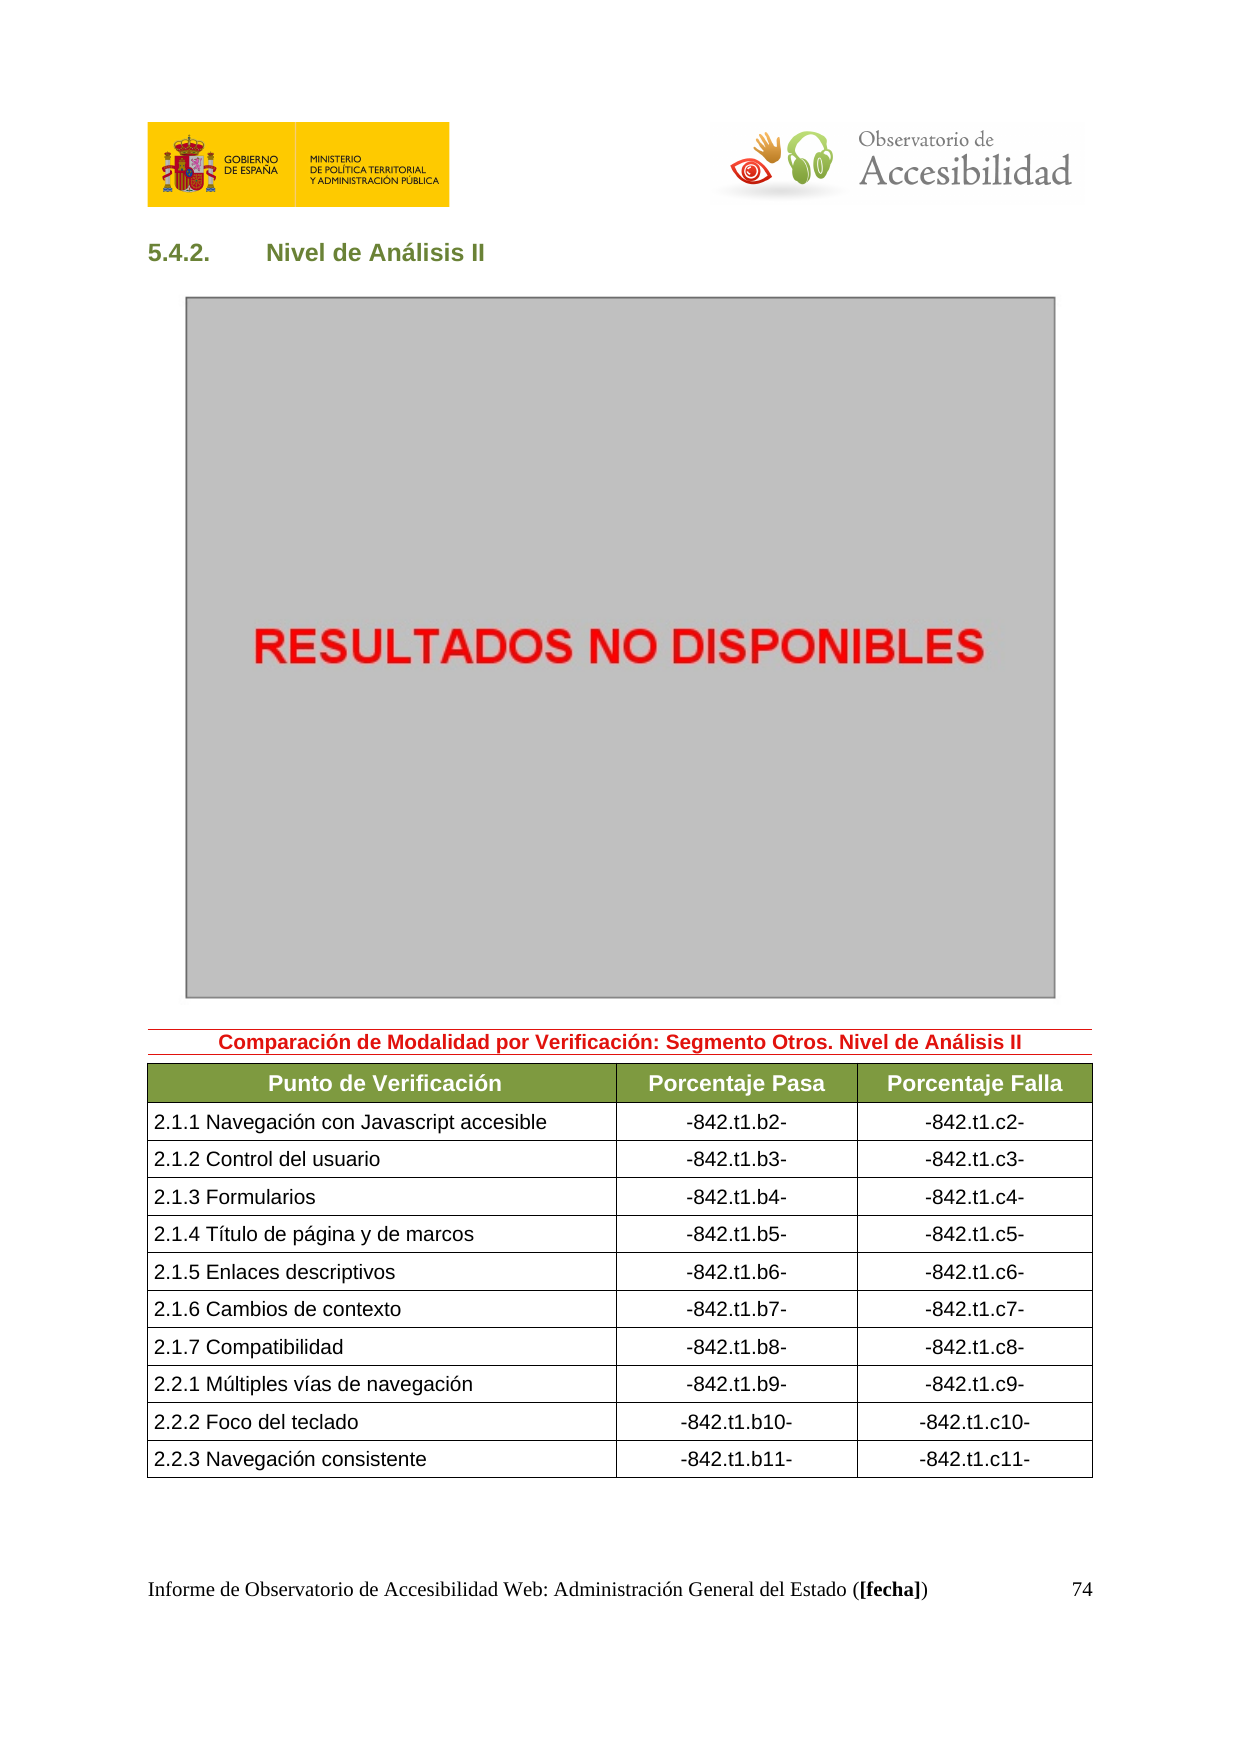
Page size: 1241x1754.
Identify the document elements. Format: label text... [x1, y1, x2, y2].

table_cell -842.t1.b11- [617, 1441, 857, 1477]
table_cell -842.t1.b3- [617, 1141, 857, 1177]
table_cell -842.t1.c3- [858, 1141, 1092, 1177]
table_cell 2.1.2 Control del usuario [148, 1141, 616, 1177]
table_cell -842.t1.b8- [617, 1328, 857, 1365]
table_cell -842.t1.b9- [617, 1366, 857, 1402]
picture [178, 294, 1062, 1005]
table_header Porcentaje Falla [858, 1064, 1092, 1102]
table_header Punto de Verificación [148, 1064, 616, 1102]
picture [147, 122, 450, 207]
table_cell 2.1.7 Compatibilidad [148, 1328, 616, 1365]
table_cell -842.t1.c2- [858, 1103, 1092, 1140]
picture [710, 122, 1086, 205]
table_cell 2.2.2 Foco del teclado [148, 1403, 616, 1440]
table_cell 2.2.1 Múltiples vías de navegación [148, 1366, 616, 1402]
table_cell 2.2.3 Navegación consistente [148, 1441, 616, 1477]
table_cell -842.t1.c7- [858, 1291, 1092, 1327]
list Nivel de Análisis II [148, 238, 1092, 267]
table_cell -842.t1.c4- [858, 1178, 1092, 1215]
table_cell -842.t1.c11- [858, 1441, 1092, 1477]
table_cell -842.t1.c9- [858, 1366, 1092, 1402]
table_cell -842.t1.c5- [858, 1216, 1092, 1252]
table_cell -842.t1.c6- [858, 1253, 1092, 1290]
table_cell 2.1.5 Enlaces descriptivos [148, 1253, 616, 1290]
table_cell -842.t1.c8- [858, 1328, 1092, 1365]
table_cell 2.1.1 Navegación con Javascript accesible [148, 1103, 616, 1140]
text Comparación de Modalidad por Verificación: Segmento Otros. Nivel de Análisis II [148, 1030, 1092, 1054]
table_header Porcentaje Pasa [617, 1064, 857, 1102]
table_cell -842.t1.b10- [617, 1403, 857, 1440]
table_cell -842.t1.b5- [617, 1216, 857, 1252]
table_cell -842.t1.c10- [858, 1403, 1092, 1440]
table_cell 2.1.3 Formularios [148, 1178, 616, 1215]
table_cell -842.t1.b7- [617, 1291, 857, 1327]
table_cell -842.t1.b6- [617, 1253, 857, 1290]
table_cell 2.1.4 Título de página y de marcos [148, 1216, 616, 1252]
table_cell -842.t1.b4- [617, 1178, 857, 1215]
table_cell 2.1.6 Cambios de contexto [148, 1291, 616, 1327]
table_cell -842.t1.b2- [617, 1103, 857, 1140]
